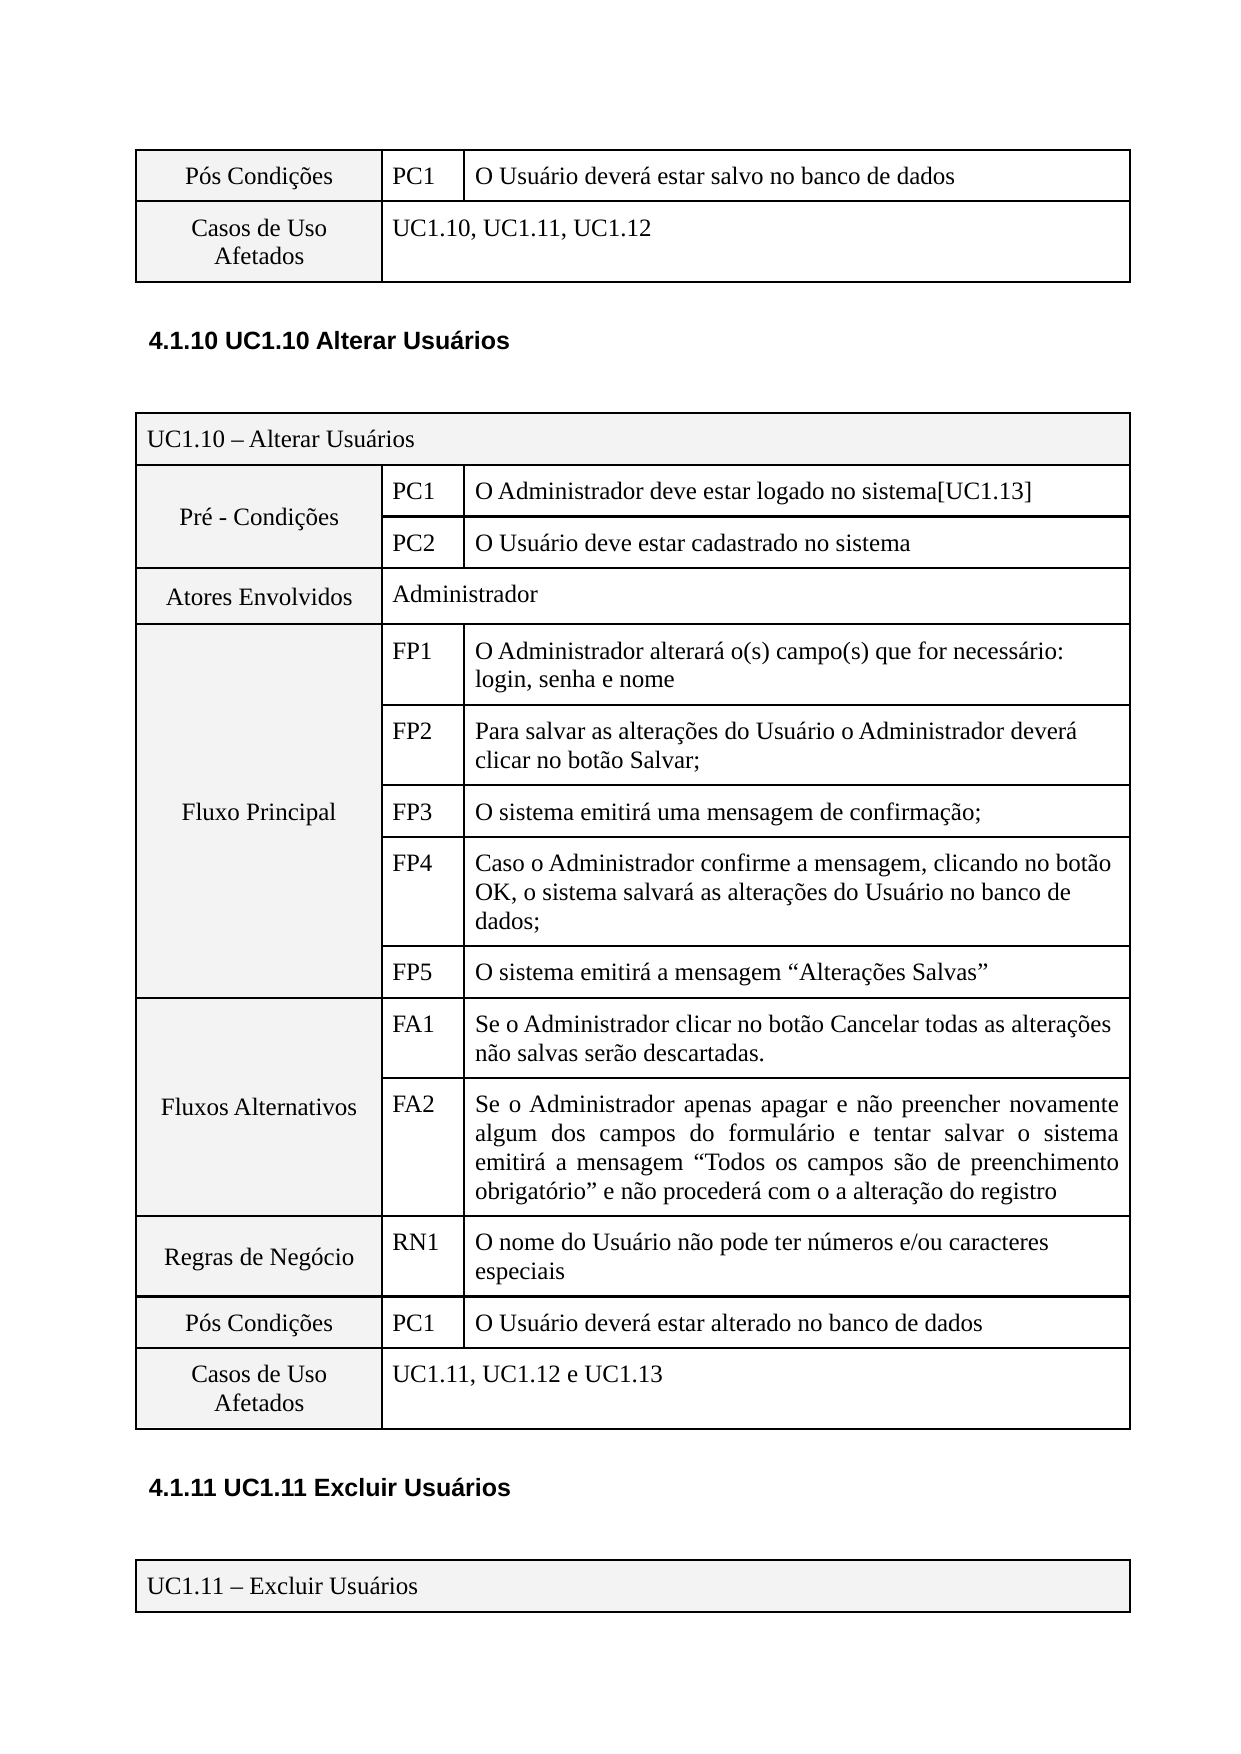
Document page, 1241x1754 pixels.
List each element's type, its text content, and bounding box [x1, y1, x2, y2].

table_cell PC1 [383, 466, 463, 515]
table_cell O sistema emitirá a mensagem “Alterações Salvas” [465, 947, 1129, 997]
table_cell O Administrador deve estar logado no sistema[UC1.13] [465, 466, 1129, 515]
table_cell PC2 [383, 518, 463, 567]
text 4.1.10 UC1.10 Alterar Usuários [148, 326, 1063, 354]
table_cell FP4 [383, 838, 463, 945]
table_header UC1.11 – Excluir Usuários [137, 1561, 1129, 1611]
table_header UC1.10 – Alterar Usuários [137, 414, 1129, 464]
table_cell Casos de Uso Afetados [137, 202, 381, 281]
table_cell O nome do Usuário não pode ter números e/ou caracteres especiais [465, 1217, 1129, 1295]
table_cell FP5 [383, 947, 463, 997]
table_cell FA1 [383, 999, 463, 1077]
table_cell Administrador [383, 569, 1129, 623]
table_cell PC1 [383, 1298, 463, 1347]
table_cell FA2 [383, 1079, 463, 1215]
table_cell PC1 [383, 151, 463, 200]
text 4.1.11 UC1.11 Excluir Usuários [148, 1473, 1063, 1501]
table_cell Fluxos Alternativos [137, 999, 381, 1215]
table_cell O Administrador alterará o(s) campo(s) que for necessário: login, senha e nome [465, 625, 1129, 704]
table_cell O Usuário deve estar cadastrado no sistema [465, 518, 1129, 567]
table_cell Casos de Uso Afetados [137, 1349, 381, 1427]
table_cell FP1 [383, 625, 463, 704]
table_cell Pós Condições [137, 1298, 381, 1347]
table_cell O Usuário deverá estar salvo no banco de dados [465, 151, 1129, 200]
table_cell FP3 [383, 786, 463, 836]
table_cell UC1.10, UC1.11, UC1.12 [383, 202, 1129, 281]
table_cell Regras de Negócio [137, 1217, 381, 1295]
table_cell Atores Envolvidos [137, 569, 381, 623]
table_cell Pós Condições [137, 151, 381, 200]
table_cell FP2 [383, 706, 463, 784]
table_cell Para salvar as alterações do Usuário o Administrador deverá clicar no botão Salvar; [465, 706, 1129, 784]
table_cell Se o Administrador apenas apagar e não preencher novamente algum dos campos do formulário e tentar salvar o sistema emitirá a mensagem “Todos os campos são de preenchimento obrigatório” e não procederá com o a alteração do registro [465, 1079, 1129, 1215]
table_cell RN1 [383, 1217, 463, 1295]
table_cell Pré - Condições [137, 466, 381, 567]
table_cell Se o Administrador clicar no botão Cancelar todas as alterações não salvas serão descartadas. [465, 999, 1129, 1077]
table_cell O Usuário deverá estar alterado no banco de dados [465, 1298, 1129, 1347]
table_cell Caso o Administrador confirme a mensagem, clicando no botão OK, o sistema salvará as alterações do Usuário no banco de dados; [465, 838, 1129, 945]
table_cell O sistema emitirá uma mensagem de confirmação; [465, 786, 1129, 836]
table_cell Fluxo Principal [137, 625, 381, 997]
table_cell UC1.11, UC1.12 e UC1.13 [383, 1349, 1129, 1427]
